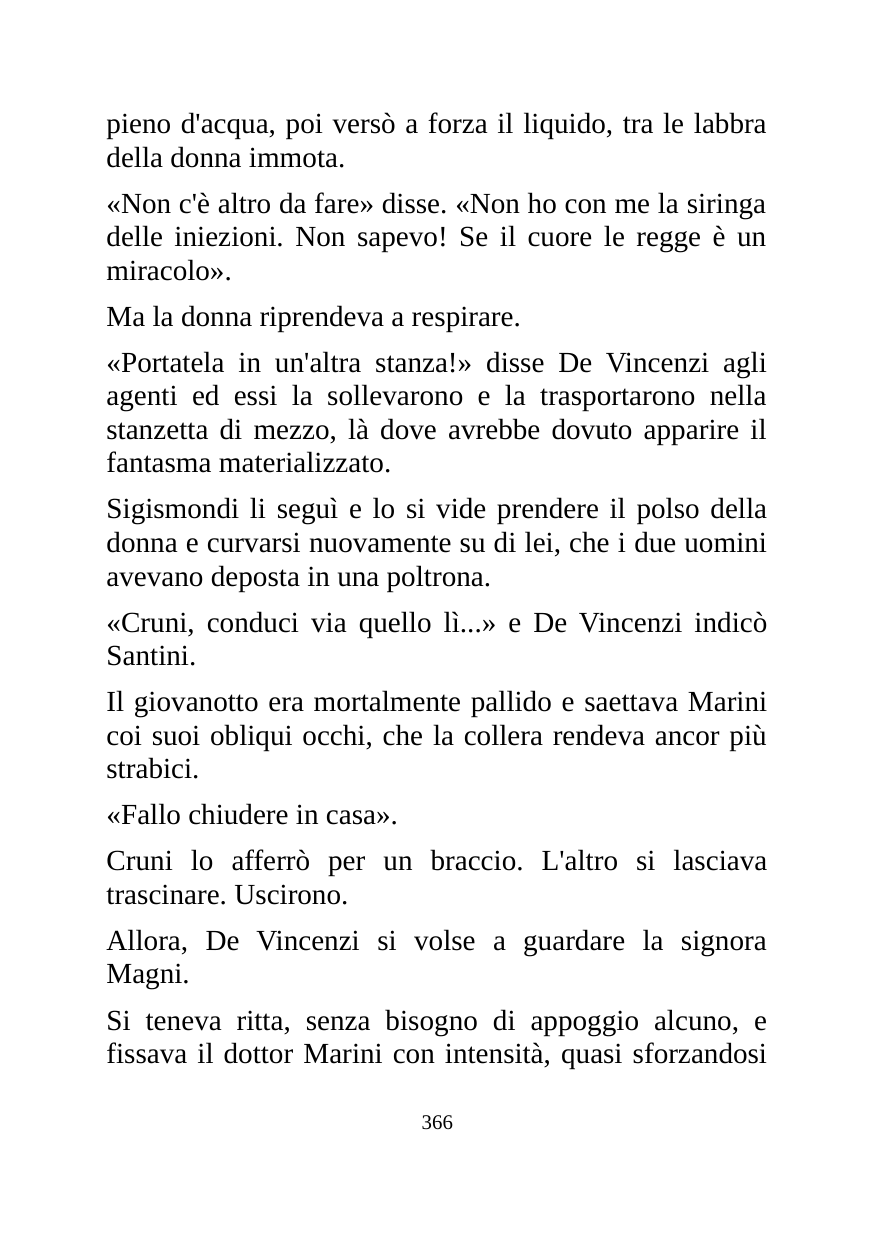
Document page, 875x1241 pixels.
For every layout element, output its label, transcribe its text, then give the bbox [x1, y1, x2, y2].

text «Cruni, conduci via quello lì...» e De Vincenzi indicò Santini. [106, 605, 768, 672]
text «Fallo chiudere in casa». [106, 797, 768, 831]
text Il giovanotto era mortalmente pallido e saettava Marini coi suoi obliqui occhi, che la collera rendeva ancor più strabici. [106, 684, 768, 785]
text «Portatela in un'altra stanza!» disse De Vincenzi agli agenti ed essi la sollevarono e la trasportarono nella stanzetta di mezzo, là dove avrebbe dovuto apparire il fantasma materializzato. [106, 345, 768, 479]
text Sigismondi li seguì e lo si vide prendere il polso della donna e curvarsi nuovamente su di lei, che i due uomini avevano deposta in una poltrona. [106, 492, 768, 592]
text Ma la donna riprendeva a respirare. [106, 299, 768, 332]
text Cruni lo afferrò per un braccio. L'altro si lasciava trascinare. Uscirono. [106, 843, 768, 911]
text Si teneva ritta, senza bisogno di appoggio alcuno, e fissava il dottor Marini con intensità, quasi sforzandosi [106, 1003, 768, 1070]
text Allora, De Vincenzi si volse a guardare la signora Magni. [106, 923, 768, 990]
text «Non c'è altro da fare» disse. «Non ho con me la siringa delle iniezioni. Non sapevo! Se il cuore le regge è un miracolo». [106, 186, 768, 286]
text pieno d'acqua, poi versò a forza il liquido, tra le labbra della donna immota. [106, 106, 768, 173]
